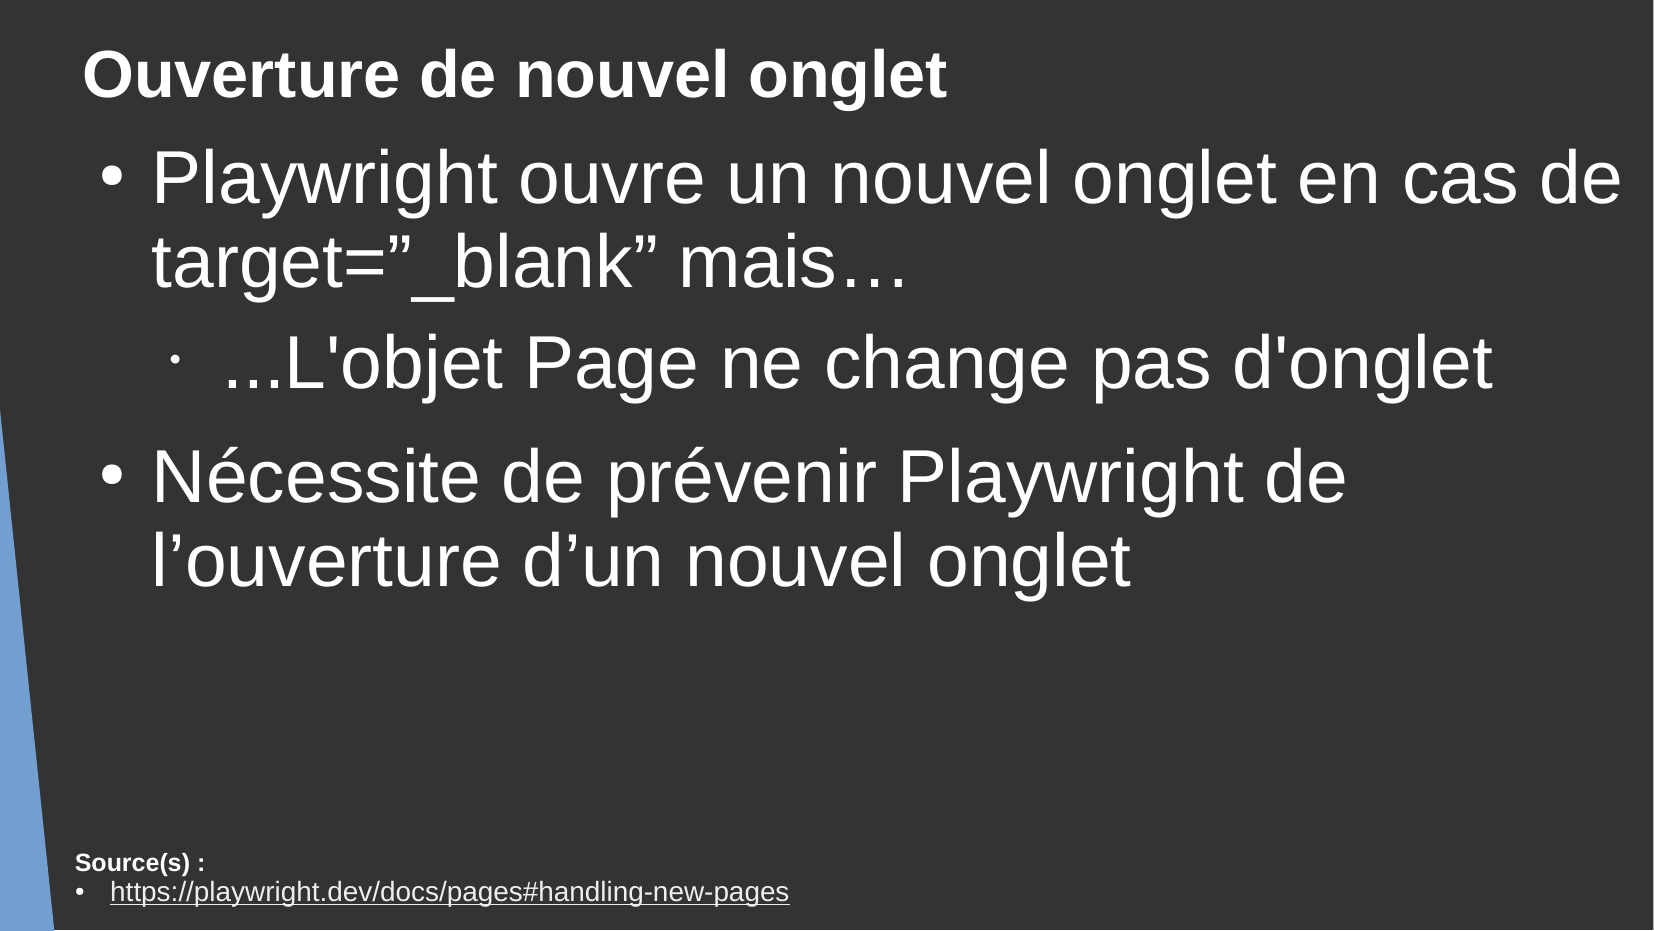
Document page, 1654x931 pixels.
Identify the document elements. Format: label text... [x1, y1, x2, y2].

text_box [0, 409, 55, 931]
list Playwright ouvre un nouvel onglet en cas de target=”_blank” mais… ...L'objet Page ne change pas d'onglet Nécessite de prévenir Playwright de l’ouverture d’un nouvel onglet [80, 135, 1625, 709]
title Ouverture de nouvel onglet [82, 37, 1004, 119]
text_box Source(s) : https://playwright.dev/docs/pages#handling-new-pages [60, 826, 1546, 916]
